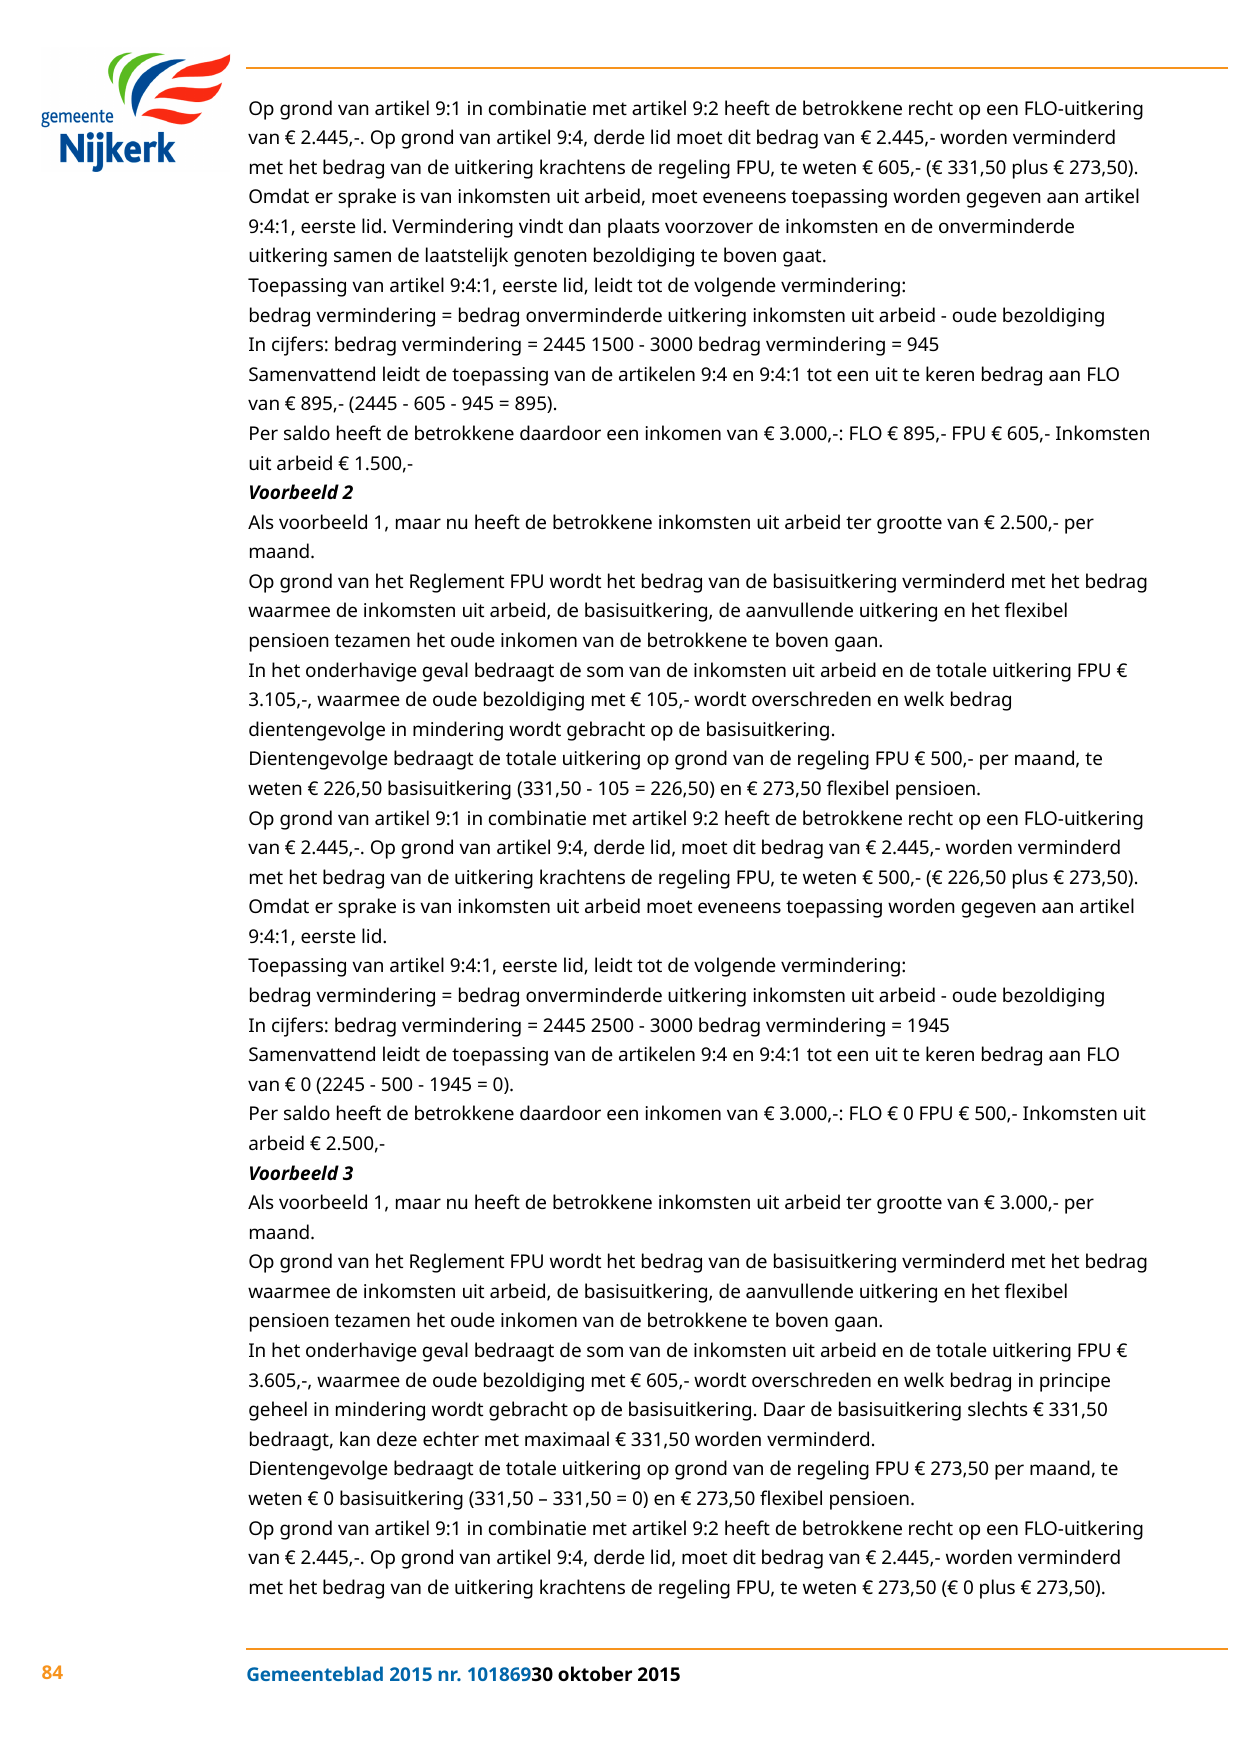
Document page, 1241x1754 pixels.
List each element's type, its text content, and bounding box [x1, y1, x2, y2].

text bedrag vermindering = bedrag onverminderde uitkering inkomsten uit arbeid - oude bezoldiging [248, 302, 1152, 328]
text In het onderhavige geval bedraagt de som van de inkomsten uit arbeid en de totale uitkering FPU € 3.605,-, waarmee de oude bezoldiging met € 605,- wordt overschreden en welk bedrag in principe geheel in mindering wordt gebracht op de basisuitkering. Daar de basisuitkering slechts € 331,50 bedraagt, kan deze echter met maximaal € 331,50 worden verminderd. [248, 1337, 1152, 1452]
text Dientengevolge bedraagt de totale uitkering op grond van de regeling FPU € 500,- per maand, te weten € 226,50 basisuitkering (331,50 - 105 = 226,50) en € 273,50 flexibel pensioen. [248, 746, 1152, 801]
text Op grond van artikel 9:1 in combinatie met artikel 9:2 heeft de betrokkene recht op een FLO-uitkering van € 2.445,-. Op grond van artikel 9:4, derde lid, moet dit bedrag van € 2.445,- worden verminderd met het bedrag van de uitkering krachtens de regeling FPU, te weten € 500,- (€ 226,50 plus € 273,50). [248, 805, 1152, 890]
picture [41, 47, 231, 172]
text Dientengevolge bedraagt de totale uitkering op grond van de regeling FPU € 273,50 per maand, te weten € 0 basisuitkering (331,50 – 331,50 = 0) en € 273,50 flexibel pensioen. [248, 1456, 1152, 1511]
text bedrag vermindering = bedrag onverminderde uitkering inkomsten uit arbeid - oude bezoldiging [248, 982, 1152, 1008]
text Op grond van artikel 9:1 in combinatie met artikel 9:2 heeft de betrokkene recht op een FLO-uitkering van € 2.445,-. Op grond van artikel 9:4, derde lid moet dit bedrag van € 2.445,- worden verminderd met het bedrag van de uitkering krachtens de regeling FPU, te weten € 605,- (€ 331,50 plus € 273,50). [248, 95, 1152, 180]
text Op grond van het Reglement FPU wordt het bedrag van de basisuitkering verminderd met het bedrag waarmee de inkomsten uit arbeid, de basisuitkering, de aanvullende uitkering en het flexibel pensioen tezamen het oude inkomen van de betrokkene te boven gaan. [248, 1248, 1152, 1333]
text Omdat er sprake is van inkomsten uit arbeid, moet eveneens toepassing worden gegeven aan artikel 9:4:1, eerste lid. Vermindering vindt dan plaats voorzover de inkomsten en de onverminderde uitkering samen de laatstelijk genoten bezoldiging te boven gaat. [248, 183, 1152, 268]
text Op grond van het Reglement FPU wordt het bedrag van de basisuitkering verminderd met het bedrag waarmee de inkomsten uit arbeid, de basisuitkering, de aanvullende uitkering en het flexibel pensioen tezamen het oude inkomen van de betrokkene te boven gaan. [248, 568, 1152, 653]
text Samenvattend leidt de toepassing van de artikelen 9:4 en 9:4:1 tot een uit te keren bedrag aan FLO van € 0 (2245 - 500 - 1945 = 0). [248, 1041, 1152, 1097]
text Toepassing van artikel 9:4:1, eerste lid, leidt tot de volgende vermindering: [248, 272, 1152, 298]
text Voorbeeld 3 [248, 1160, 1152, 1186]
text Als voorbeeld 1, maar nu heeft de betrokkene inkomsten uit arbeid ter grootte van € 3.000,- per maand. [248, 1189, 1152, 1245]
text Als voorbeeld 1, maar nu heeft de betrokkene inkomsten uit arbeid ter grootte van € 2.500,- per maand. [248, 509, 1152, 564]
text In cijfers: bedrag vermindering = 2445 1500 - 3000 bedrag vermindering = 945 [248, 331, 1152, 357]
text Per saldo heeft de betrokkene daardoor een inkomen van € 3.000,-: FLO € 0 FPU € 500,- Inkomsten uit arbeid € 2.500,- [248, 1101, 1152, 1156]
text In het onderhavige geval bedraagt de som van de inkomsten uit arbeid en de totale uitkering FPU € 3.105,-, waarmee de oude bezoldiging met € 105,- wordt overschreden en welk bedrag dientengevolge in mindering wordt gebracht op de basisuitkering. [248, 657, 1152, 742]
text Samenvattend leidt de toepassing van de artikelen 9:4 en 9:4:1 tot een uit te keren bedrag aan FLO van € 895,- (2445 - 605 - 945 = 895). [248, 361, 1152, 416]
text In cijfers: bedrag vermindering = 2445 2500 - 3000 bedrag vermindering = 1945 [248, 1012, 1152, 1038]
text Toepassing van artikel 9:4:1, eerste lid, leidt tot de volgende vermindering: [248, 953, 1152, 978]
text Per saldo heeft de betrokkene daardoor een inkomen van € 3.000,-: FLO € 895,- FPU € 605,- Inkomsten uit arbeid € 1.500,- [248, 420, 1152, 476]
text Omdat er sprake is van inkomsten uit arbeid moet eveneens toepassing worden gegeven aan artikel 9:4:1, eerste lid. [248, 893, 1152, 949]
text Op grond van artikel 9:1 in combinatie met artikel 9:2 heeft de betrokkene recht op een FLO-uitkering van € 2.445,-. Op grond van artikel 9:4, derde lid, moet dit bedrag van € 2.445,- worden verminderd met het bedrag van de uitkering krachtens de regeling FPU, te weten € 273,50 (€ 0 plus € 273,50). [248, 1515, 1152, 1600]
text Voorbeeld 2 [248, 479, 1152, 505]
